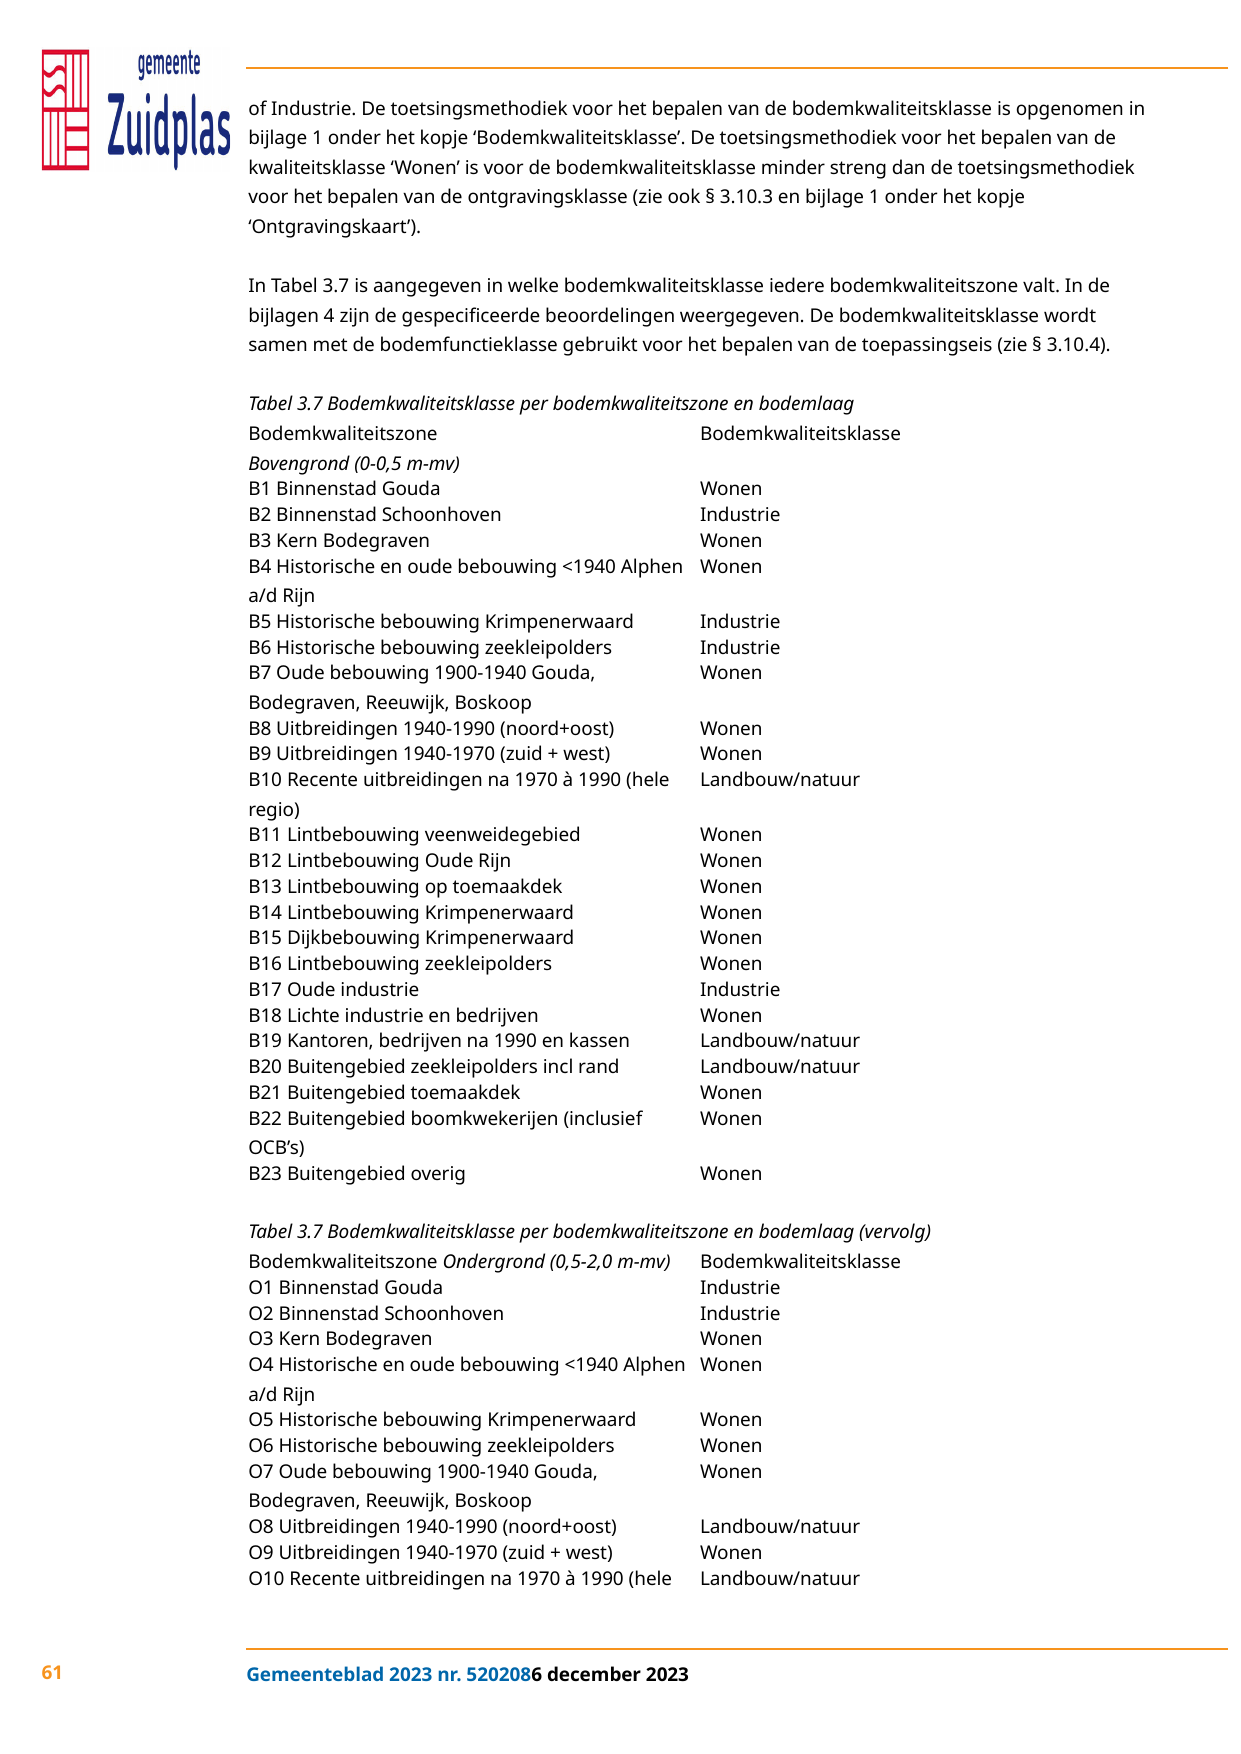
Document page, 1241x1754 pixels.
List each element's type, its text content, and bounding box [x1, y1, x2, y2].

table_cell B22 Buitengebied boomkwekerijen (inclusief OCB’s) [248, 1105, 700, 1160]
table_cell Industrie [700, 976, 1152, 1002]
table_cell Wonen [700, 822, 1152, 847]
text of Industrie. De toetsingsmethodiek voor het bepalen van de bodemkwaliteitsklasse is opgenomen in bijlage 1 onder het kopje ‘Bodemkwaliteitsklasse’. De toetsingsmethodiek voor het bepalen van de kwaliteitsklasse ‘Wonen’ is voor de bodemkwaliteitsklasse minder streng dan de toetsingsmethodiek voor het bepalen van de ontgravingsklasse (zie ook § 3.10.3 en bijlage 1 onder het kopje ‘Ontgravingskaart’). [248, 95, 1152, 239]
table_cell Industrie [700, 608, 1152, 634]
table_cell Landbouw/natuur [700, 1565, 1152, 1590]
table_cell O8 Uitbreidingen 1940-1990 (noord+oost) [248, 1513, 700, 1539]
table_cell Wonen [700, 1079, 1152, 1105]
table_cell B9 Uitbreidingen 1940-1970 (zuid + west) [248, 741, 700, 766]
table_cell Wonen [700, 1432, 1152, 1458]
table_cell Wonen [700, 476, 1152, 501]
table_cell Wonen [700, 873, 1152, 899]
table_cell Wonen [700, 899, 1152, 924]
text Tabel 3.7 Bodemkwaliteitsklasse per bodemkwaliteitszone en bodemlaag (vervolg) [248, 1218, 1152, 1244]
table_cell B3 Kern Bodegraven [248, 527, 700, 553]
table_cell Wonen [700, 848, 1152, 873]
table_cell O4 Historische en oude bebouwing <1940 Alphen a/d Rijn [248, 1351, 700, 1406]
table_cell Landbouw/natuur [700, 1513, 1152, 1539]
table_cell Wonen [700, 660, 1152, 715]
table_cell Wonen [700, 741, 1152, 766]
table_cell B21 Buitengebied toemaakdek [248, 1079, 700, 1105]
table_cell O2 Binnenstad Schoonhoven [248, 1300, 700, 1325]
table_cell B14 Lintbebouwing Krimpenerwaard [248, 899, 700, 924]
table_cell B17 Oude industrie [248, 976, 700, 1002]
table_cell Wonen [700, 950, 1152, 976]
table_cell Industrie [700, 1274, 1152, 1300]
table_cell Landbouw/natuur [700, 1053, 1152, 1079]
table_cell B5 Historische bebouwing Krimpenerwaard [248, 608, 700, 634]
table_cell O1 Binnenstad Gouda [248, 1274, 700, 1300]
table_cell Industrie [700, 1300, 1152, 1325]
table_header Bodemkwaliteitszone Ondergrond (0,5-2,0 m-mv) [248, 1248, 700, 1274]
table_cell B15 Dijkbebouwing Krimpenerwaard [248, 925, 700, 950]
table_cell O6 Historische bebouwing zeekleipolders [248, 1432, 700, 1458]
table_cell Wonen [700, 1406, 1152, 1432]
table_cell Landbouw/natuur [700, 1028, 1152, 1053]
table_cell Wonen [700, 1325, 1152, 1351]
table_cell B6 Historische bebouwing zeekleipolders [248, 634, 700, 659]
table_cell B13 Lintbebouwing op toemaakdek [248, 873, 700, 899]
table_cell B19 Kantoren, bedrijven na 1990 en kassen [248, 1028, 700, 1053]
table_cell B20 Buitengebied zeekleipolders incl rand [248, 1053, 700, 1079]
table_cell O9 Uitbreidingen 1940-1970 (zuid + west) [248, 1539, 700, 1565]
table_cell Landbouw/natuur [700, 766, 1152, 822]
table_header Bodemkwaliteitsklasse [700, 420, 1152, 476]
table_cell Wonen [700, 527, 1152, 553]
table_cell B16 Lintbebouwing zeekleipolders [248, 950, 700, 976]
table_cell B18 Lichte industrie en bedrijven [248, 1002, 700, 1027]
table_cell Wonen [700, 715, 1152, 741]
table_cell B8 Uitbreidingen 1940-1990 (noord+oost) [248, 715, 700, 741]
table_cell B23 Buitengebied overig [248, 1160, 700, 1186]
table_header Bodemkwaliteitsklasse [700, 1248, 1152, 1274]
picture [41, 47, 231, 172]
table_cell O10 Recente uitbreidingen na 1970 à 1990 (hele [248, 1565, 700, 1590]
text In Tabel 3.7 is aangegeven in welke bodemkwaliteitsklasse iedere bodemkwaliteitszone valt. In de bijlagen 4 zijn de gespecificeerde beoordelingen weergegeven. De bodemkwaliteitsklasse wordt samen met de bodemfunctieklasse gebruikt voor het bepalen van de toepassingseis (zie § 3.10.4). [248, 272, 1152, 357]
table_cell O7 Oude bebouwing 1900-1940 Gouda, Bodegraven, Reeuwijk, Boskoop [248, 1458, 700, 1513]
table_cell B10 Recente uitbreidingen na 1970 à 1990 (hele regio) [248, 766, 700, 822]
table_cell Wonen [700, 1002, 1152, 1027]
table_cell Wonen [700, 553, 1152, 608]
text Tabel 3.7 Bodemkwaliteitsklasse per bodemkwaliteitszone en bodemlaag [248, 391, 1152, 416]
table_cell Wonen [700, 1458, 1152, 1513]
table_cell B12 Lintbebouwing Oude Rijn [248, 848, 700, 873]
table_cell B4 Historische en oude bebouwing <1940 Alphen a/d Rijn [248, 553, 700, 608]
table_cell Wonen [700, 1351, 1152, 1406]
table_cell Industrie [700, 501, 1152, 527]
table_cell B7 Oude bebouwing 1900-1940 Gouda, Bodegraven, Reeuwijk, Boskoop [248, 660, 700, 715]
table_cell B1 Binnenstad Gouda [248, 476, 700, 501]
table_cell O3 Kern Bodegraven [248, 1325, 700, 1351]
table_cell O5 Historische bebouwing Krimpenerwaard [248, 1406, 700, 1432]
table_cell B2 Binnenstad Schoonhoven [248, 501, 700, 527]
table_header Bodemkwaliteitszone Bovengrond (0-0,5 m-mv) [248, 420, 700, 476]
table_cell Wonen [700, 925, 1152, 950]
table_cell B11 Lintbebouwing veenweidegebied [248, 822, 700, 847]
table_cell Wonen [700, 1539, 1152, 1565]
table_cell Wonen [700, 1160, 1152, 1186]
table_cell Industrie [700, 634, 1152, 659]
table_cell Wonen [700, 1105, 1152, 1160]
